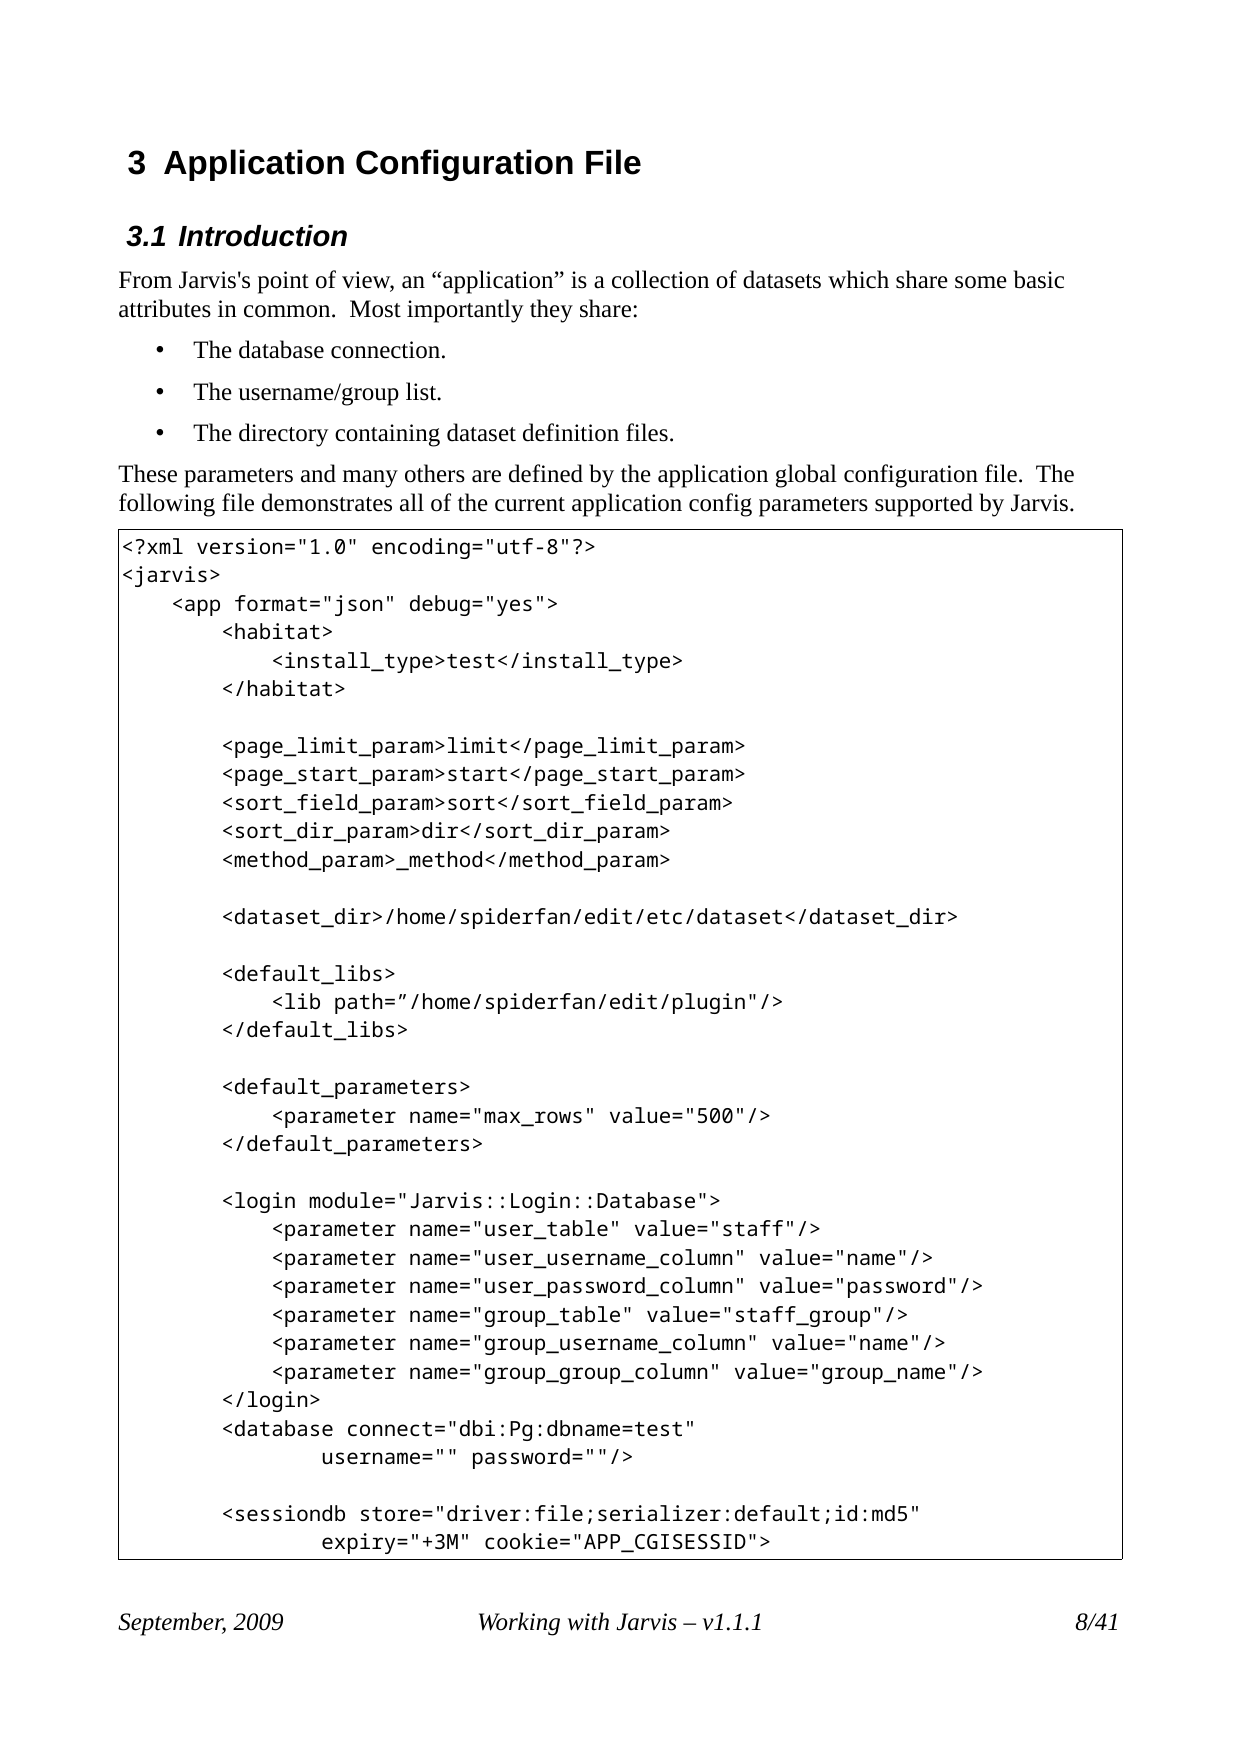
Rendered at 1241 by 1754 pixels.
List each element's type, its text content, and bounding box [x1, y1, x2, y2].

text <parameter name="max_rows" value="500"/> [119, 1098, 1122, 1126]
list The username/group list. [156, 377, 1122, 405]
text From Jarvis's point of view, an “application” is a collection of datasets which share some basic attributes in common. Most importantly they share: [118, 265, 1122, 323]
subtitle Application Configuration File [118, 143, 1122, 182]
text <lib path=”/home/spiderfan/edit/plugin"/> [119, 984, 1122, 1012]
text <sort_dir_param>dir</sort_dir_param> [119, 813, 1122, 842]
text <database connect="dbi:Pg:dbname=test" [119, 1411, 1122, 1439]
text <parameter name="user_password_column" value="password"/> [119, 1268, 1122, 1297]
text expiry="+3M" cookie="APP_CGISESSID"> [119, 1524, 1122, 1559]
text </default_parameters> [119, 1126, 1122, 1158]
text <parameter name="group_username_column" value="name"/> [119, 1325, 1122, 1354]
text <method_param>_method</method_param> [119, 842, 1122, 873]
text <login module="Jarvis::Login::Database"> [119, 1183, 1122, 1212]
text <page_start_param>start</page_start_param> [119, 757, 1122, 785]
text <dataset_dir>/home/spiderfan/edit/etc/dataset</dataset_dir> [119, 899, 1122, 930]
subtitle Introduction [118, 219, 1122, 253]
text <page_limit_param>limit</page_limit_param> [119, 728, 1122, 757]
text <sessiondb store="driver:file;serializer:default;id:md5" [119, 1496, 1122, 1524]
text <parameter name="user_table" value="staff"/> [119, 1212, 1122, 1240]
text <jarvis> [119, 557, 1122, 586]
text </habitat> [119, 671, 1122, 703]
text <app format="json" debug="yes"> [119, 586, 1122, 614]
text username="" password=""/> [119, 1439, 1122, 1471]
list The database connection. [156, 335, 1122, 364]
text <default_libs> [119, 956, 1122, 984]
text <parameter name="user_username_column" value="name"/> [119, 1240, 1122, 1268]
text <sort_field_param>sort</sort_field_param> [119, 785, 1122, 813]
text </default_libs> [119, 1012, 1122, 1044]
text These parameters and many others are defined by the application global configuration file. The following file demonstrates all of the current application config parameters supported by Jarvis. [118, 459, 1122, 517]
text <parameter name="group_table" value="staff_group"/> [119, 1297, 1122, 1325]
text <default_parameters> [119, 1069, 1122, 1098]
text <?xml version="1.0" encoding="utf-8"?> [119, 530, 1122, 557]
list The directory containing dataset definition files. [156, 418, 1122, 447]
text <install_type>test</install_type> [119, 643, 1122, 671]
text </login> [119, 1382, 1122, 1411]
text <habitat> [119, 614, 1122, 643]
text <parameter name="group_group_column" value="group_name"/> [119, 1354, 1122, 1382]
